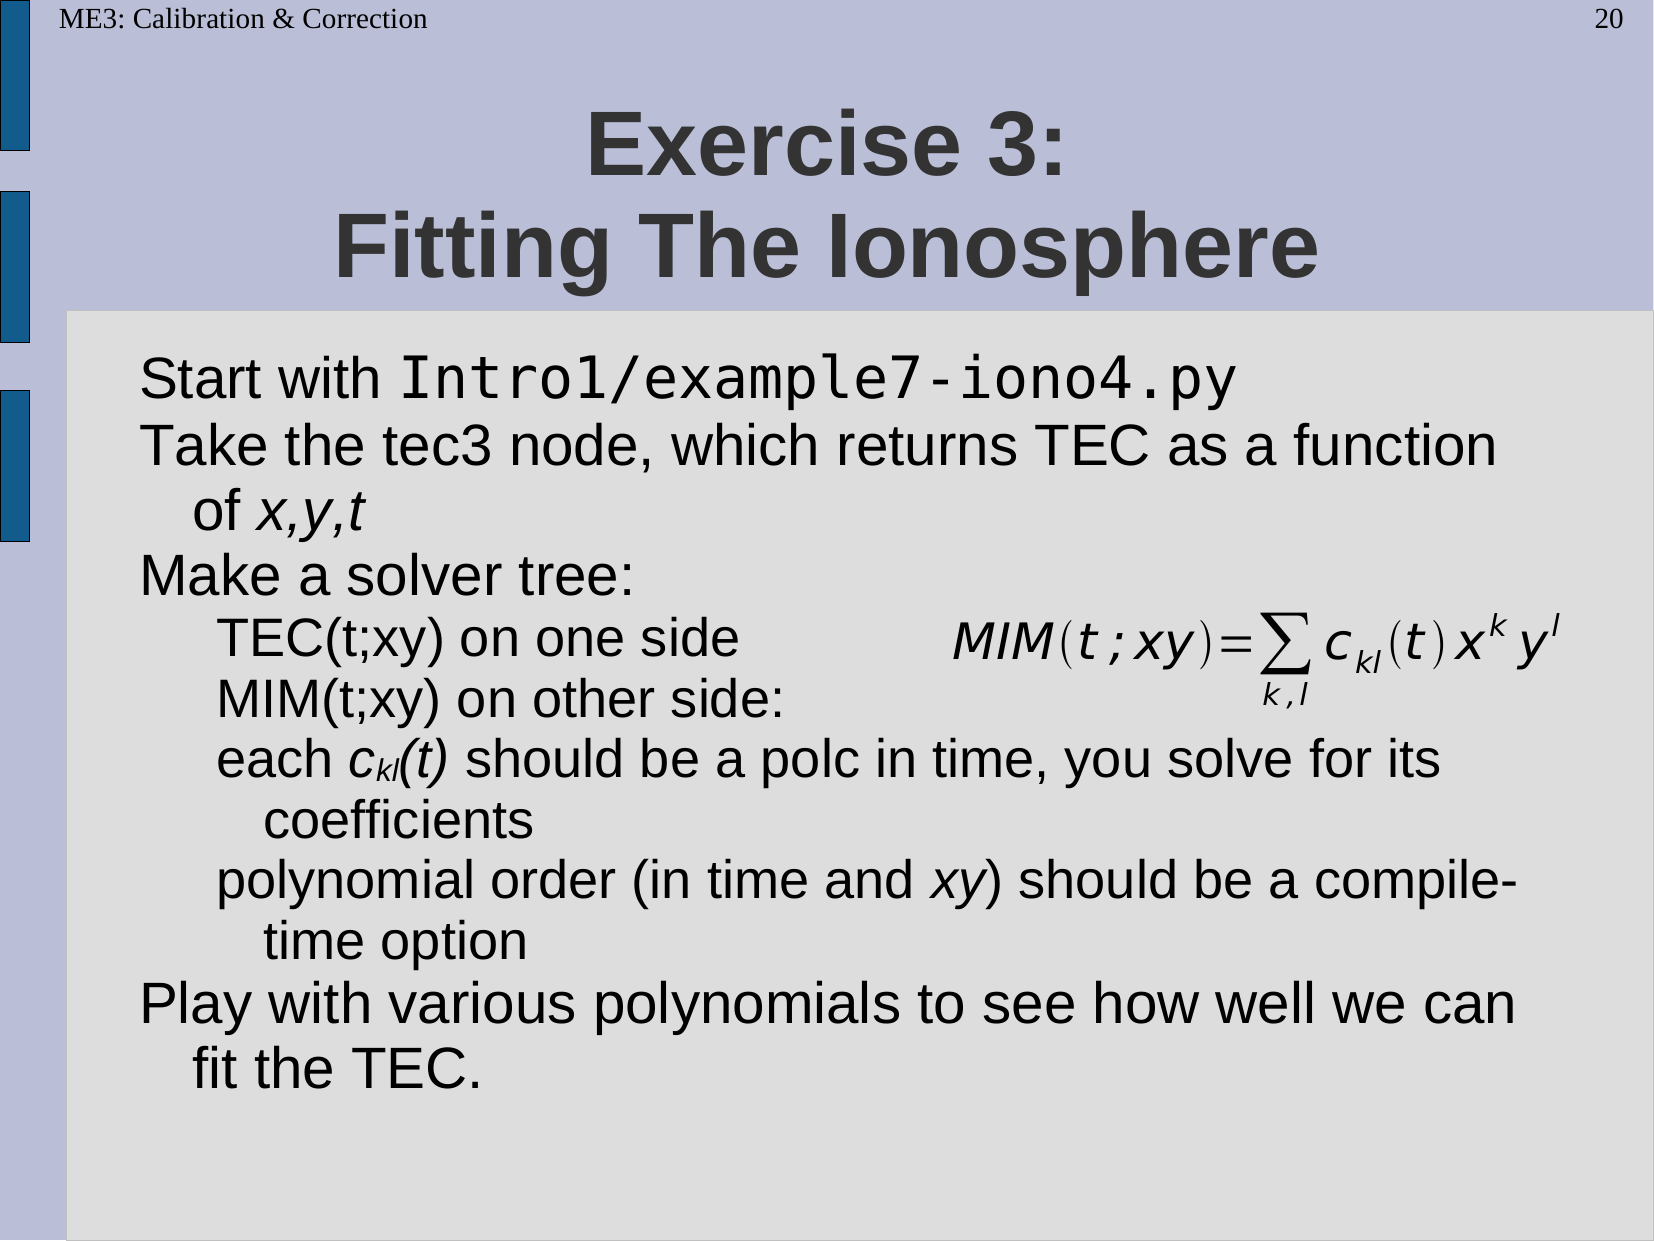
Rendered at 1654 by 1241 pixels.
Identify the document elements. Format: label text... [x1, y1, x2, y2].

chart [944, 590, 1566, 714]
list Start with Intro1/example7-iono4.py Take the tec3 node, which returns TEC as a function of x,y,t Make a solver tree: TEC(t;xy) on one side MIM(t;xy) on other side: each ckl(t) should be a polc in time, you solve for its coefficients polynomial order (in time and xy) should be a compile-time option Play with various polynomials to see how well we can fit the TEC. [121, 344, 1534, 1147]
title Exercise 3: Fitting The Ionosphere [121, 87, 1534, 302]
